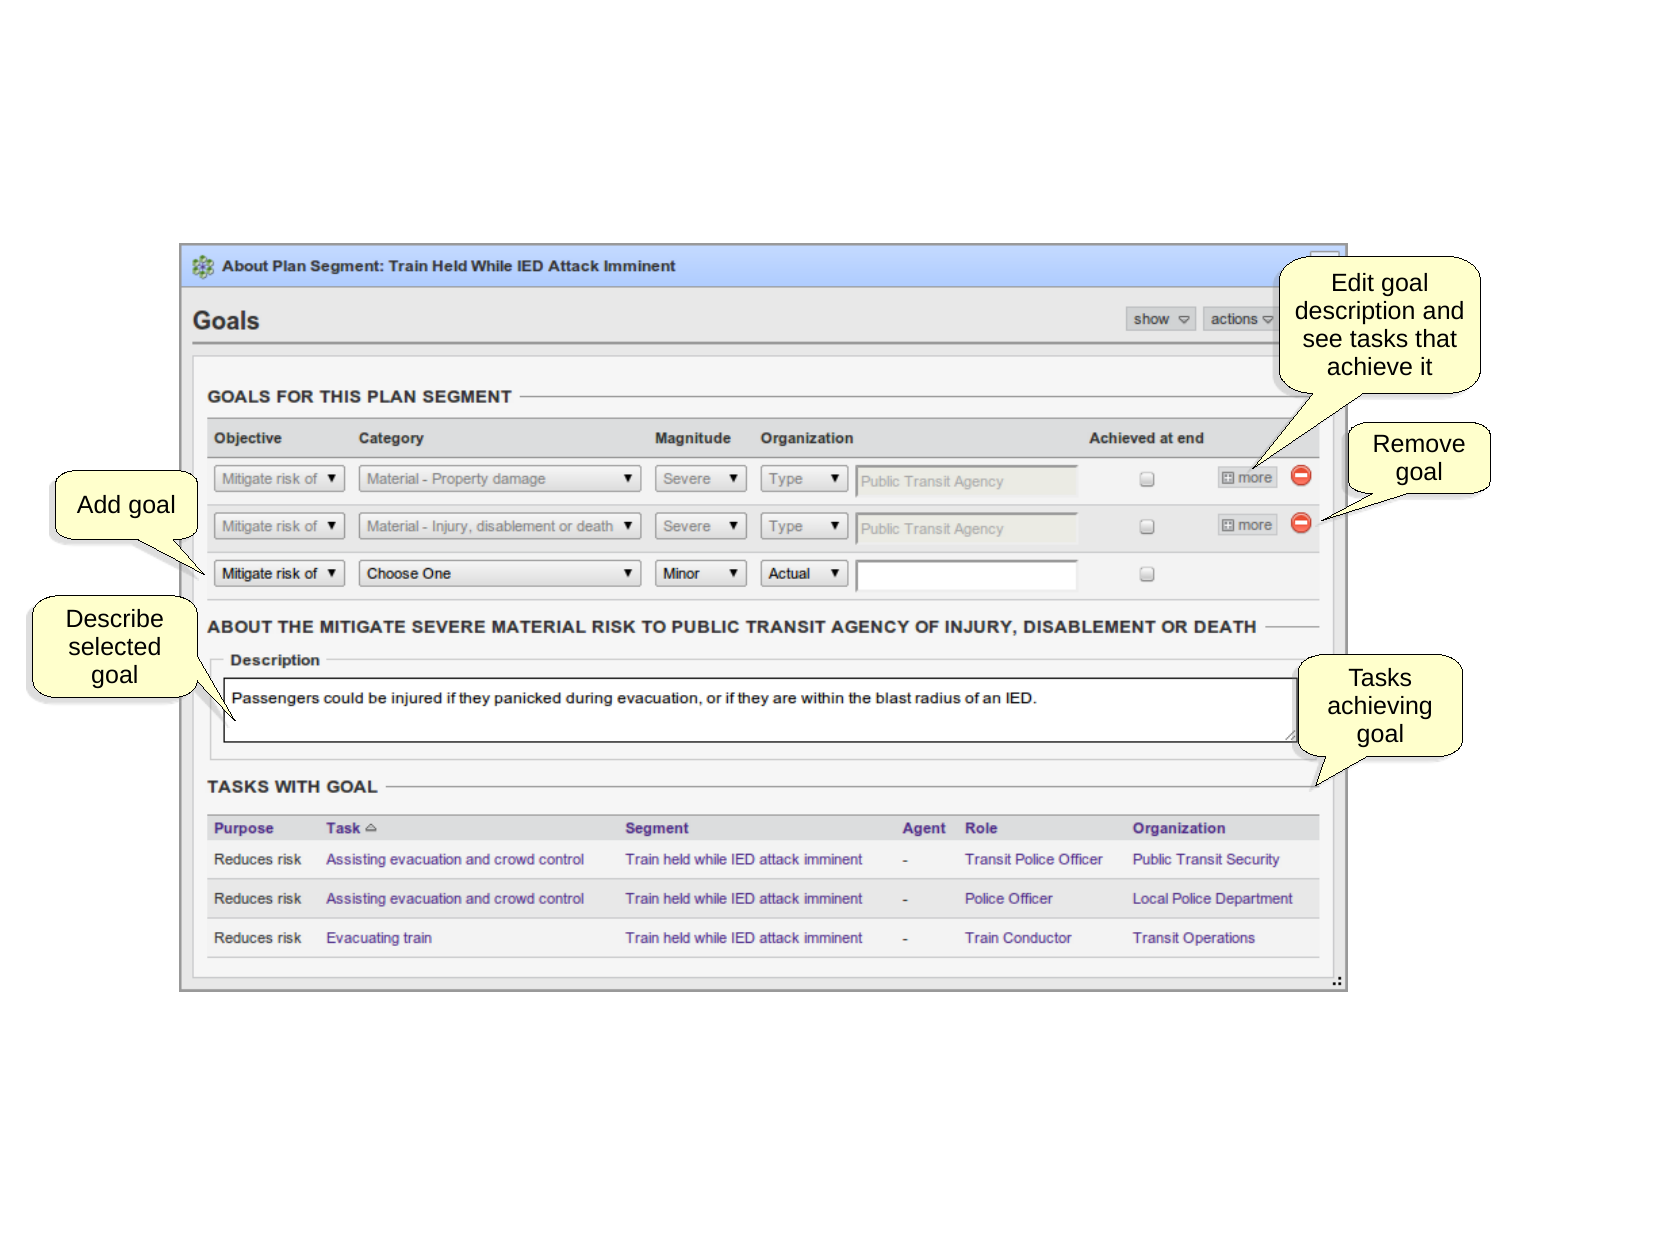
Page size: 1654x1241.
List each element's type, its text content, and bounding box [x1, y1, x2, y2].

text_box Edit goal description and see tasks that achieve it [1252, 256, 1481, 469]
picture [179, 243, 1348, 992]
text_box Describe selected goal [32, 595, 236, 721]
text_box Tasks achieving goal [1298, 654, 1463, 786]
text_box Add goal [55, 470, 205, 575]
text_box Remove goal [1321, 422, 1491, 521]
